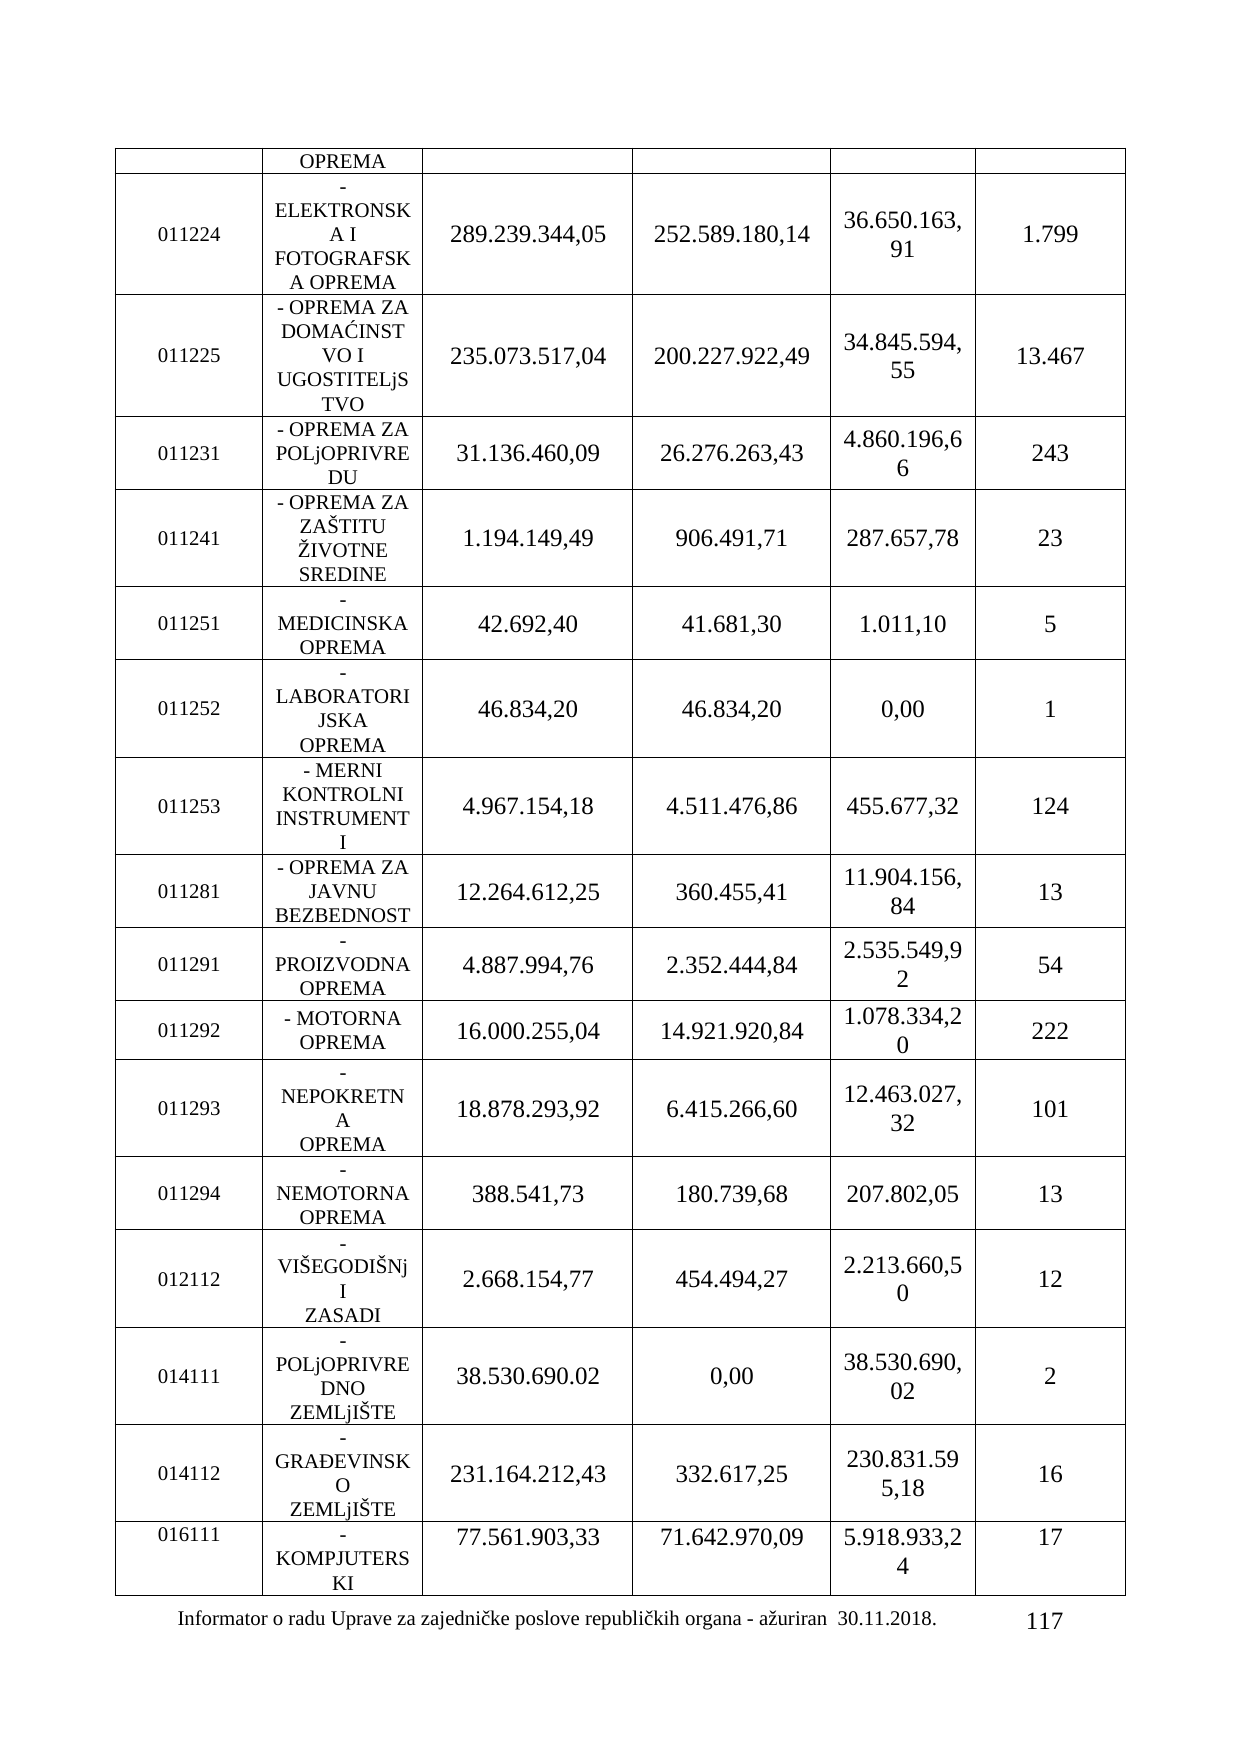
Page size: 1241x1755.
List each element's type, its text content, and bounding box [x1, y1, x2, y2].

table_cell 1.011,10 [831, 587, 975, 659]
table_cell 71.642.970,09 [633, 1522, 830, 1594]
table_cell - KOMPJUTERSKI [263, 1522, 422, 1594]
table_cell 12.463.027,32 [831, 1060, 975, 1156]
table_cell 26.276.263,43 [633, 417, 830, 489]
table_cell [423, 149, 632, 173]
table_cell 12.264.612,25 [423, 855, 632, 927]
table_cell 011253 [116, 758, 262, 854]
table_cell 332.617,25 [633, 1425, 830, 1521]
table_cell 12 [976, 1230, 1125, 1327]
table_cell 230.831.595,18 [831, 1425, 975, 1521]
table_cell 1 [976, 660, 1125, 757]
table_cell 011294 [116, 1157, 262, 1229]
table_cell 5.918.933,24 [831, 1522, 975, 1594]
table_cell - ELEKTRONSKA I FOTOGRAFSKA OPREMA [263, 174, 422, 294]
table_cell - VIŠEGODIŠNјI ZASADI [263, 1230, 422, 1327]
table_cell 18.878.293,92 [423, 1060, 632, 1156]
table_cell - NEPOKRETNA OPREMA [263, 1060, 422, 1156]
table_cell 200.227.922,49 [633, 295, 830, 416]
table_cell 4.887.994,76 [423, 928, 632, 1000]
table_cell 46.834,20 [423, 660, 632, 757]
table_cell - NEMOTORNA OPREMA [263, 1157, 422, 1229]
table_cell - LABORATORIJSKA OPREMA [263, 660, 422, 757]
table_cell 41.681,30 [633, 587, 830, 659]
table_cell 42.692,40 [423, 587, 632, 659]
table_cell 16.000.255,04 [423, 1001, 632, 1059]
table_cell 13.467 [976, 295, 1125, 416]
table_cell 360.455,41 [633, 855, 830, 927]
table_cell 2.213.660,50 [831, 1230, 975, 1327]
table_cell 16 [976, 1425, 1125, 1521]
table_cell 6.415.266,60 [633, 1060, 830, 1156]
table_cell 906.491,71 [633, 490, 830, 586]
table_cell OPREMA [263, 149, 422, 173]
table_cell 243 [976, 417, 1125, 489]
table_cell 2.352.444,84 [633, 928, 830, 1000]
table_cell 2.535.549,92 [831, 928, 975, 1000]
table_cell 31.136.460,09 [423, 417, 632, 489]
table_cell 2.668.154,77 [423, 1230, 632, 1327]
table_cell 0,00 [831, 660, 975, 757]
table_cell - OPREMA ZA DOMAĆINSTVO I UGOSTITELjSTVO [263, 295, 422, 416]
table_cell [831, 149, 975, 173]
table_cell 011281 [116, 855, 262, 927]
table_cell 207.802,05 [831, 1157, 975, 1229]
table_cell - MERNI KONTROLNI INSTRUMENTI [263, 758, 422, 854]
table_cell 287.657,78 [831, 490, 975, 586]
table_cell 124 [976, 758, 1125, 854]
table_cell - OPREMA ZA POLjOPRIVREDU [263, 417, 422, 489]
table_cell 38.530.690.02 [423, 1328, 632, 1424]
table_cell 101 [976, 1060, 1125, 1156]
table_cell 454.494,27 [633, 1230, 830, 1327]
table_cell 011293 [116, 1060, 262, 1156]
table_cell 23 [976, 490, 1125, 586]
table_cell 011292 [116, 1001, 262, 1059]
table_cell 5 [976, 587, 1125, 659]
table_cell 012112 [116, 1230, 262, 1327]
table_cell 1.799 [976, 174, 1125, 294]
table_cell - GRAĐEVINSKO ZEMLjIŠTE [263, 1425, 422, 1521]
table_cell - PROIZVODNA OPREMA [263, 928, 422, 1000]
table_cell 011251 [116, 587, 262, 659]
table_cell 014111 [116, 1328, 262, 1424]
table_cell [633, 149, 830, 173]
table_cell 1.078.334,20 [831, 1001, 975, 1059]
table_cell 13 [976, 1157, 1125, 1229]
table_cell 235.073.517,04 [423, 295, 632, 416]
table_cell 289.239.344,05 [423, 174, 632, 294]
table_cell 13 [976, 855, 1125, 927]
table_cell 011291 [116, 928, 262, 1000]
table_cell 252.589.180,14 [633, 174, 830, 294]
table_cell 54 [976, 928, 1125, 1000]
table_cell 34.845.594,55 [831, 295, 975, 416]
table_cell 38.530.690,02 [831, 1328, 975, 1424]
table_cell 14.921.920,84 [633, 1001, 830, 1059]
table_cell 36.650.163,91 [831, 174, 975, 294]
table_cell 46.834,20 [633, 660, 830, 757]
table_cell 388.541,73 [423, 1157, 632, 1229]
table_cell 2 [976, 1328, 1125, 1424]
table_cell 011231 [116, 417, 262, 489]
table_cell 180.739,68 [633, 1157, 830, 1229]
table_cell 77.561.903,33 [423, 1522, 632, 1594]
table_cell 011241 [116, 490, 262, 586]
table_cell 016111 [116, 1522, 262, 1594]
table_cell - MEDICINSKA OPREMA [263, 587, 422, 659]
table_cell - OPREMA ZA JAVNU BEZBEDNOST [263, 855, 422, 927]
table_cell 4.967.154,18 [423, 758, 632, 854]
table_cell 4.511.476,86 [633, 758, 830, 854]
table_cell 222 [976, 1001, 1125, 1059]
table_cell 011224 [116, 174, 262, 294]
table_cell [116, 149, 262, 173]
table_cell 011252 [116, 660, 262, 757]
table_cell - MOTORNA OPREMA [263, 1001, 422, 1059]
table_cell - POLjOPRIVREDNO ZEMLjIŠTE [263, 1328, 422, 1424]
table_cell 17 [976, 1522, 1125, 1594]
table_cell 455.677,32 [831, 758, 975, 854]
table_cell 11.904.156,84 [831, 855, 975, 927]
table_cell [976, 149, 1125, 173]
table_cell 011225 [116, 295, 262, 416]
table_cell 0,00 [633, 1328, 830, 1424]
table_cell 014112 [116, 1425, 262, 1521]
table_cell 1.194.149,49 [423, 490, 632, 586]
table_cell - OPREMA ZA ZAŠTITU ŽIVOTNE SREDINE [263, 490, 422, 586]
table_cell 231.164.212,43 [423, 1425, 632, 1521]
table_cell 4.860.196,66 [831, 417, 975, 489]
